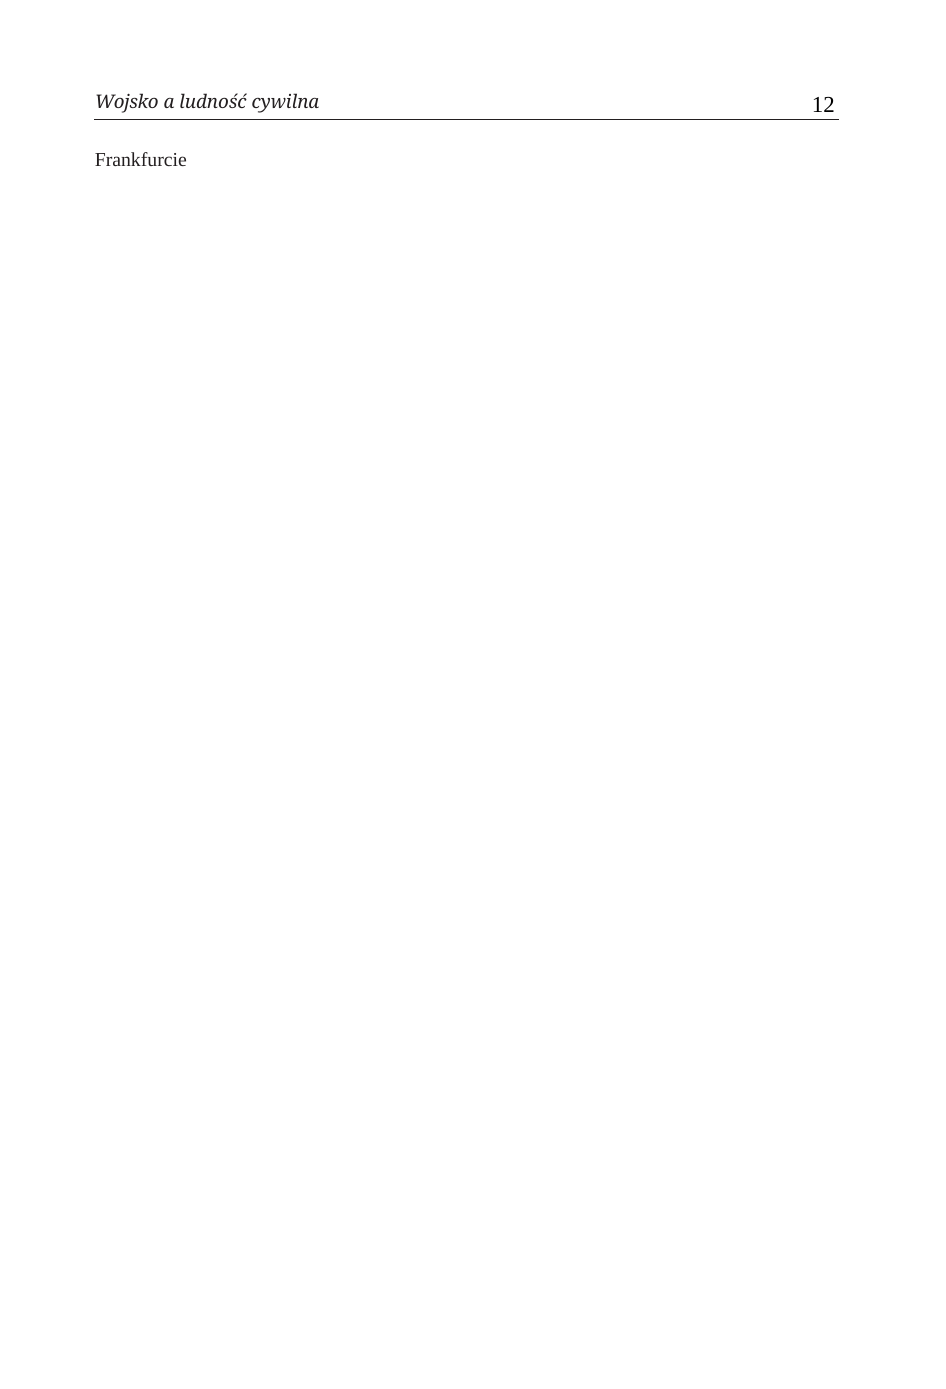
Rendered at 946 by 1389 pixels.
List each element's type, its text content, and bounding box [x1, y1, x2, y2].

text Frankfurcie [94, 148, 840, 171]
